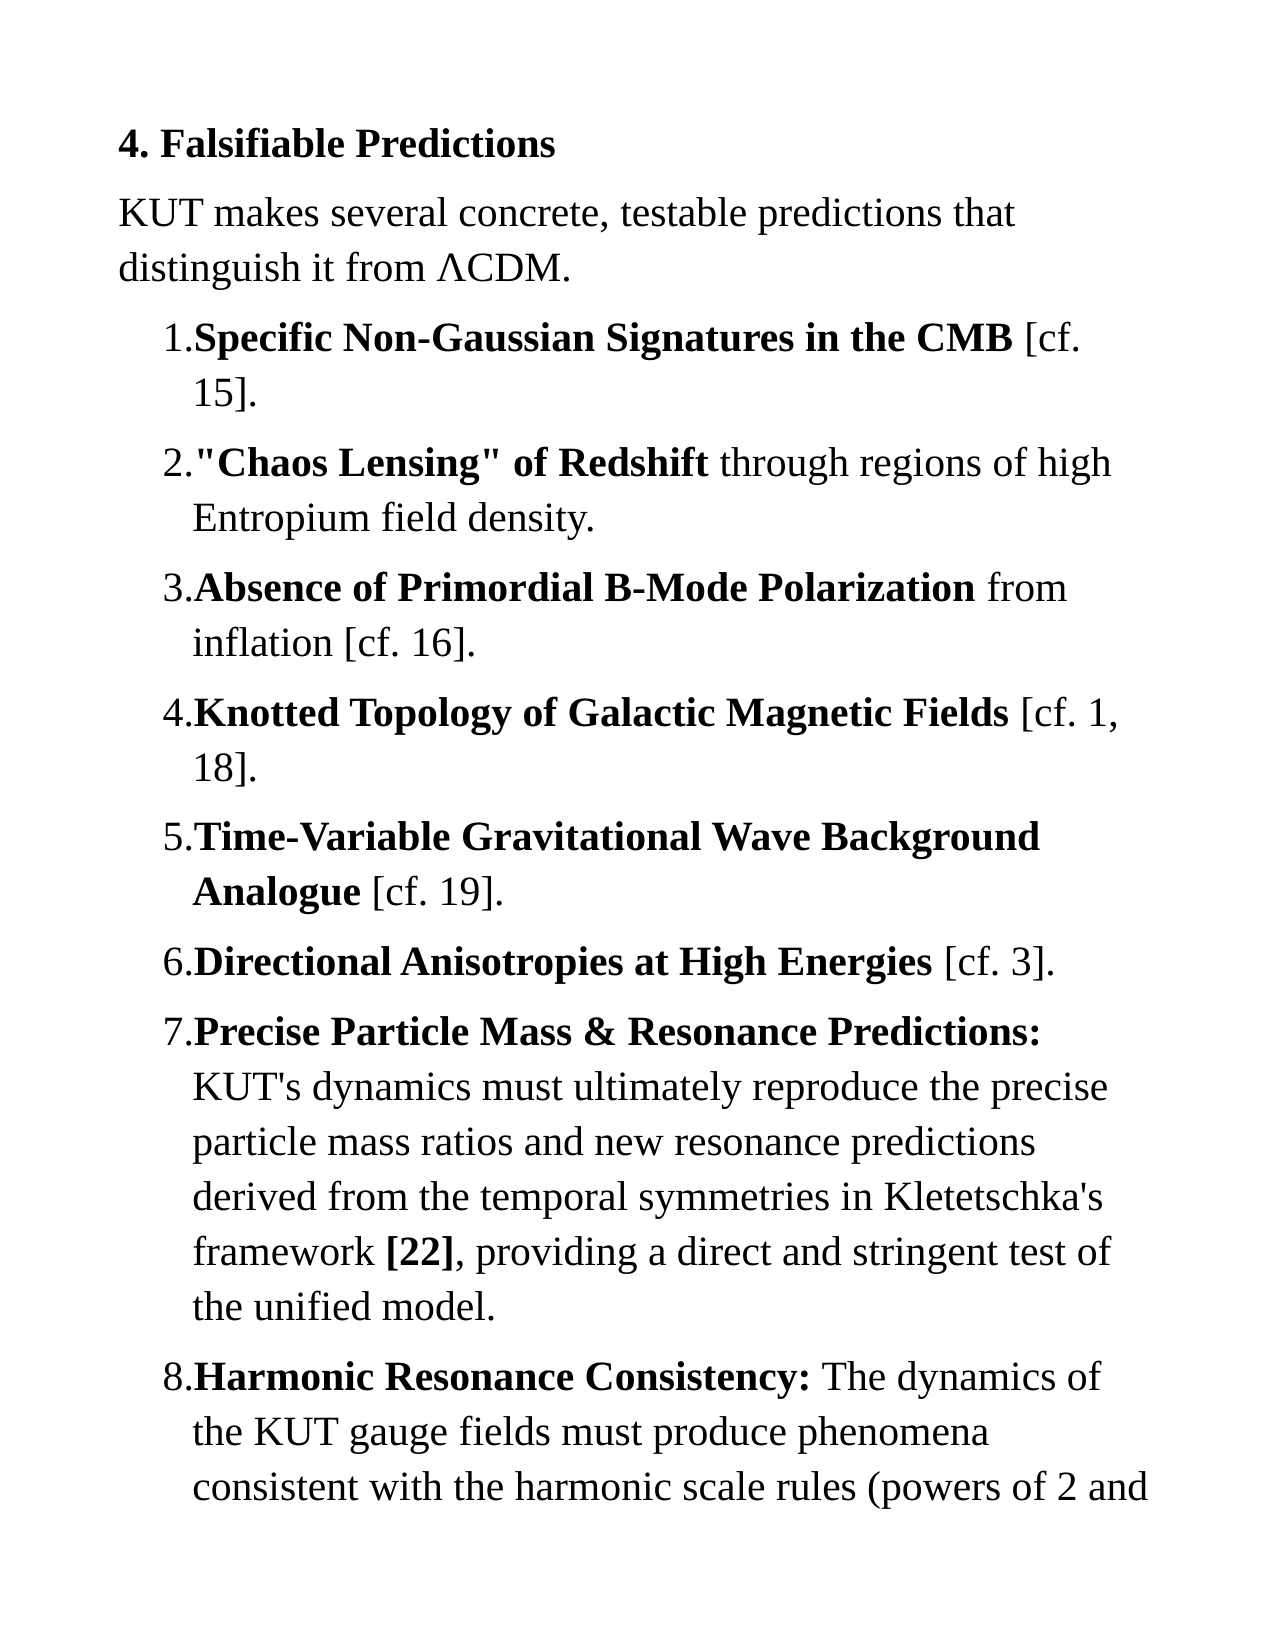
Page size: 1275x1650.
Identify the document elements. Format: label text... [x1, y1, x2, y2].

list Precise Particle Mass & Resonance Predictions: KUT's dynamics must ultimately reproduce the precise particle mass ratios and new resonance predictions derived from the temporal symmetries in Kletetschka's framework [22], providing a direct and stringent test of the unified model. [162, 1006, 1157, 1330]
text KUT makes several concrete, testable predictions that distinguish it from ΛCDM. [118, 188, 1157, 291]
list Specific Non-Gaussian Signatures in the CMB [cf. 15]. [162, 313, 1157, 416]
list Time-Variable Gravitational Wave Background Analogue [cf. 19]. [162, 812, 1157, 915]
list Knotted Topology of Galactic Magnetic Fields [cf. 1, 18]. [162, 687, 1157, 790]
list Harmonic Resonance Consistency: The dynamics of the KUT gauge fields must produce phenomena consistent with the harmonic scale rules (powers of 2 and [162, 1351, 1157, 1509]
list Absence of Primordial B-Mode Polarization from inflation [cf. 16]. [162, 562, 1157, 665]
subtitle 4. Falsifiable Predictions [118, 118, 1157, 166]
list Directional Anisotropies at High Energies [cf. 3]. [162, 937, 1157, 984]
list "Chaos Lensing" of Redshift through regions of high Entropium field density. [162, 437, 1157, 540]
